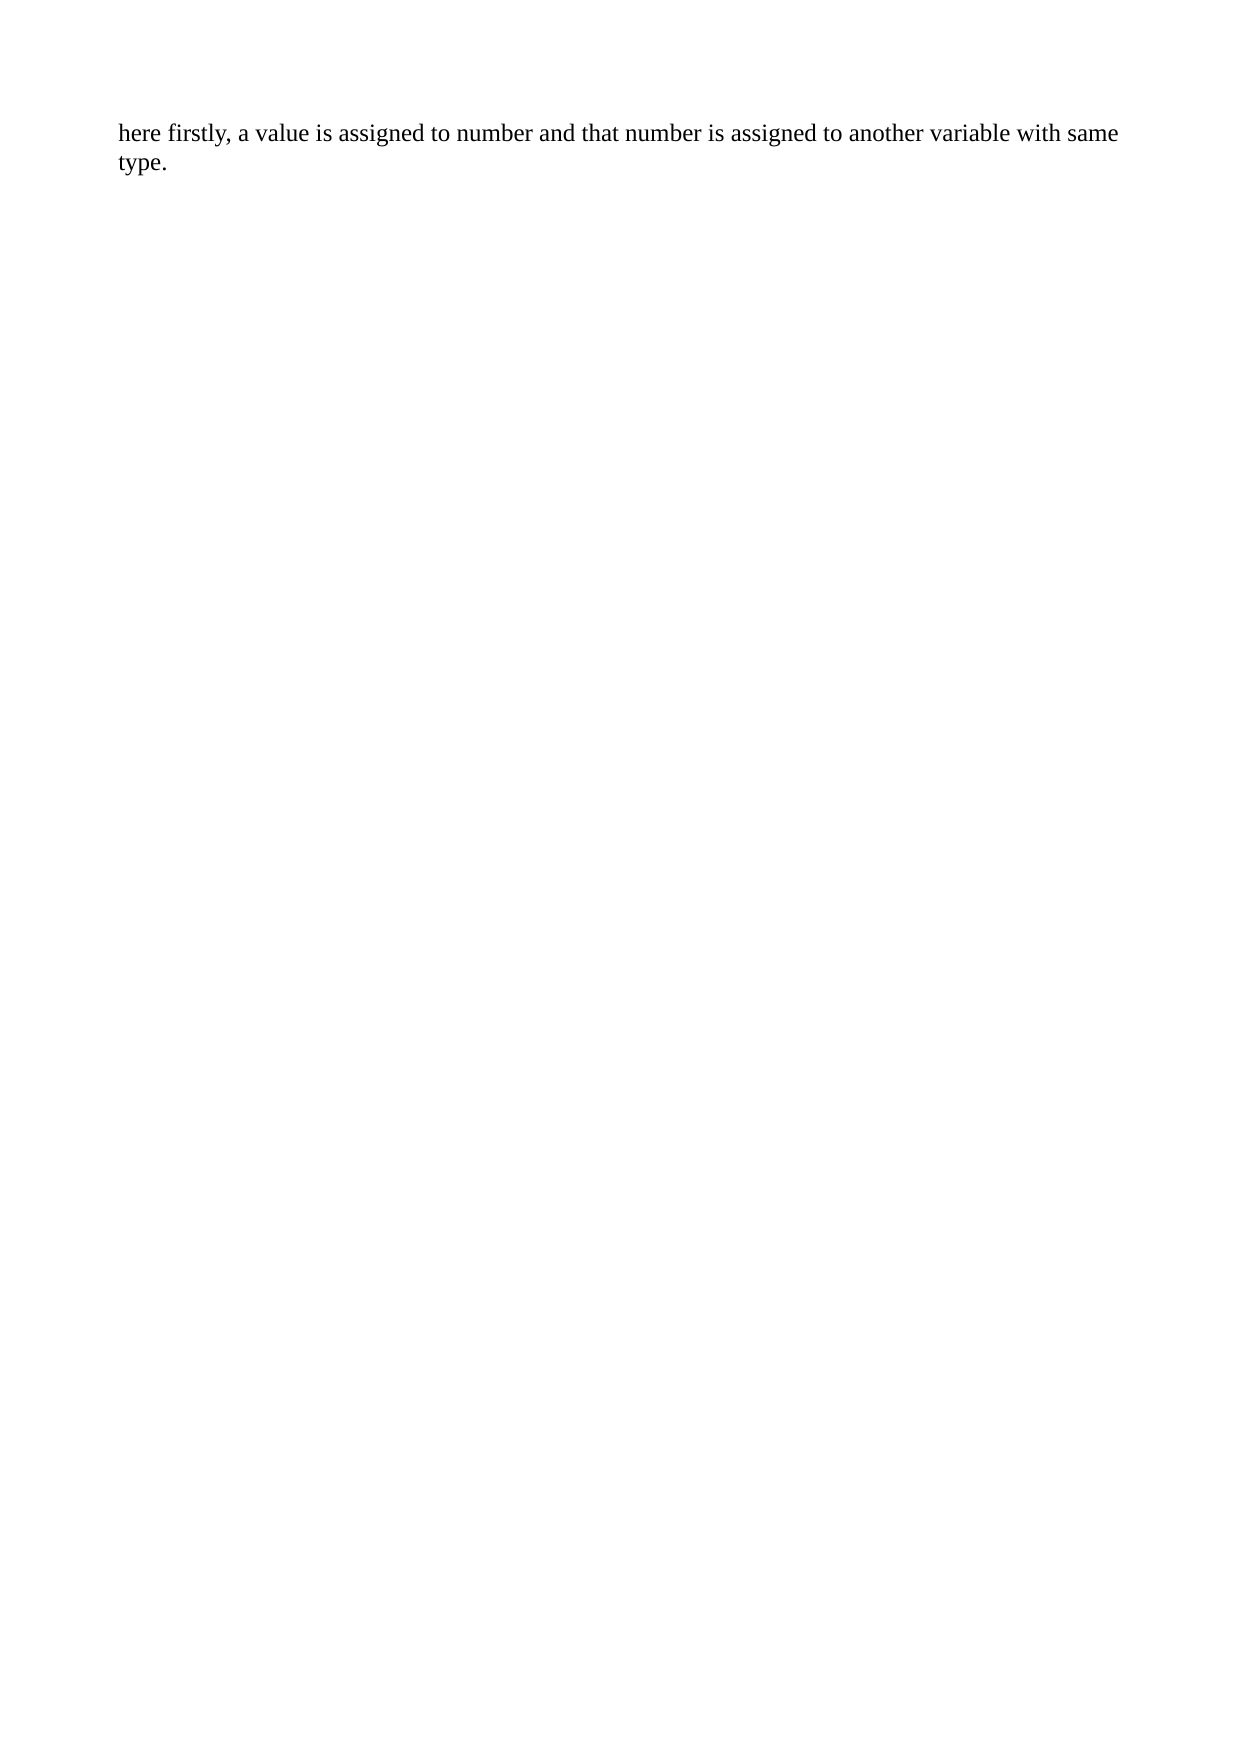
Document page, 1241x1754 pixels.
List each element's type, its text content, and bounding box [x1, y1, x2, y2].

text here firstly, a value is assigned to number and that number is assigned to another variable with same type. [118, 118, 1122, 176]
